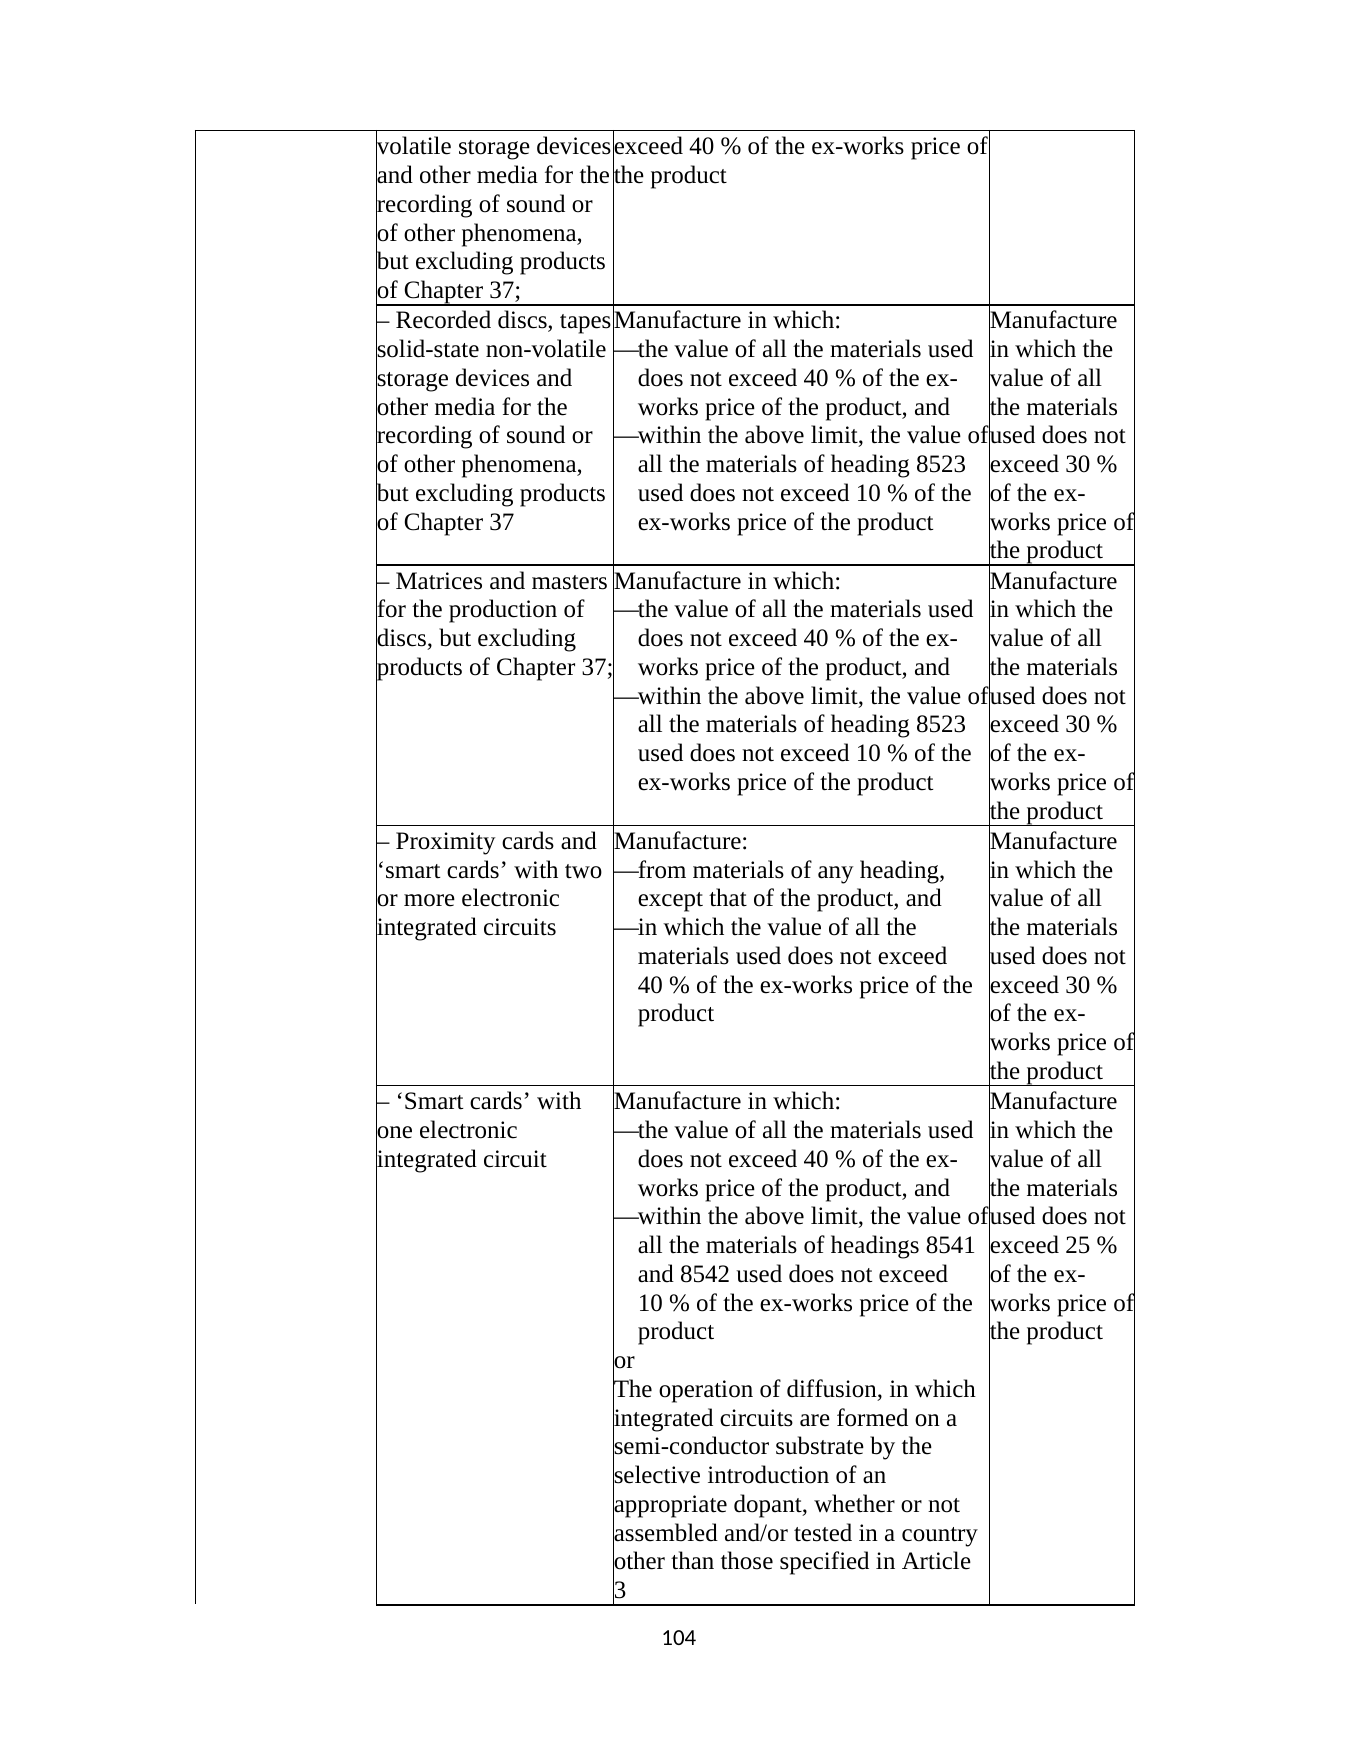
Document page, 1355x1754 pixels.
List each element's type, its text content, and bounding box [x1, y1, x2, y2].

table_header — [614, 1133, 638, 1201]
table_cell Manufacture in which: [614, 1086, 989, 1115]
table_cell [196, 131, 376, 1604]
table_header — [614, 681, 638, 698]
table_header — [614, 699, 638, 796]
table_cell [990, 131, 1134, 304]
table_cell Manufacture in which the value of all the materials used does not exceed 25 % of the ex-works price of the product [990, 1086, 1134, 1604]
table_header — [614, 912, 638, 929]
table_header — [614, 1219, 638, 1345]
table_cell [614, 1027, 989, 1085]
table_header — [614, 438, 638, 535]
table_header — [614, 334, 638, 351]
table_header the value of all the materials used does not exceed 40 % of the ex-works price of the product, and [638, 1115, 989, 1201]
table_cell – Recorded discs, tapes solid-state non-volatile storage devices and other media for the recording of sound or of other phenomena, but excluding products of Chapter 37 [377, 306, 613, 564]
table_cell volatile storage devices and other media for the recording of sound or of other phenomena, but excluding products of Chapter 37; [377, 131, 613, 304]
table_header — [614, 420, 638, 437]
table_cell Manufacture in which the value of all the materials used does not exceed 30 % of the ex-works price of the product [990, 566, 1134, 824]
table_header — [614, 1201, 638, 1218]
table_header — [614, 595, 638, 611]
table_cell – Matrices and masters for the production of discs, but excluding products of Chapter 37; [377, 566, 613, 824]
table_cell Manufacture in which: [614, 306, 989, 334]
table_header within the above limit, the value of all the materials of headings 8541 and 8542 used does not exceed 10 % of the ex-works price of the product [638, 1201, 989, 1345]
table_header — [614, 873, 638, 912]
table_header from materials of any heading, except that of the product, and [638, 855, 989, 912]
table_header — [614, 930, 638, 1027]
table_cell exceed 40 % of the ex-works price of the product [614, 131, 989, 304]
table_cell or The operation of diffusion, in which integrated circuits are formed on a semi-conductor substrate by the selective introduction of an appropriate dopant, whether or not assembled and/or tested in a country other than those specified in Article 3 [614, 1345, 989, 1604]
table_header — [614, 612, 638, 681]
table_cell Manufacture in which the value of all the materials used does not exceed 30 % of the ex-works price of the product [990, 826, 1134, 1085]
table_cell Manufacture in which the value of all the materials used does not exceed 30 % of the ex-works price of the product [990, 306, 1134, 564]
table_header the value of all the materials used does not exceed 40 % of the ex-works price of the product, and [638, 595, 989, 681]
table_header — [614, 855, 638, 872]
table_cell [614, 796, 989, 824]
table_header the value of all the materials used does not exceed 40 % of the ex-works price of the product, and [638, 334, 989, 420]
table_header within the above limit, the value of all the materials of heading 8523 used does not exceed 10 % of the ex-works price of the product [638, 420, 989, 535]
table_cell Manufacture: [614, 826, 989, 855]
table_cell Manufacture in which: [614, 566, 989, 595]
table_header — [614, 352, 638, 420]
table_header within the above limit, the value of all the materials of heading 8523 used does not exceed 10 % of the ex-works price of the product [638, 681, 989, 796]
table_cell – ‘Smart cards’ with one electronic integrated circuit [377, 1086, 613, 1604]
table_cell [614, 535, 989, 564]
table_header in which the value of all the materials used does not exceed 40 % of the ex-works price of the product [638, 912, 989, 1027]
table_cell – Proximity cards and ‘smart cards’ with two or more electronic integrated circuits [377, 826, 613, 1085]
table_header — [614, 1115, 638, 1132]
